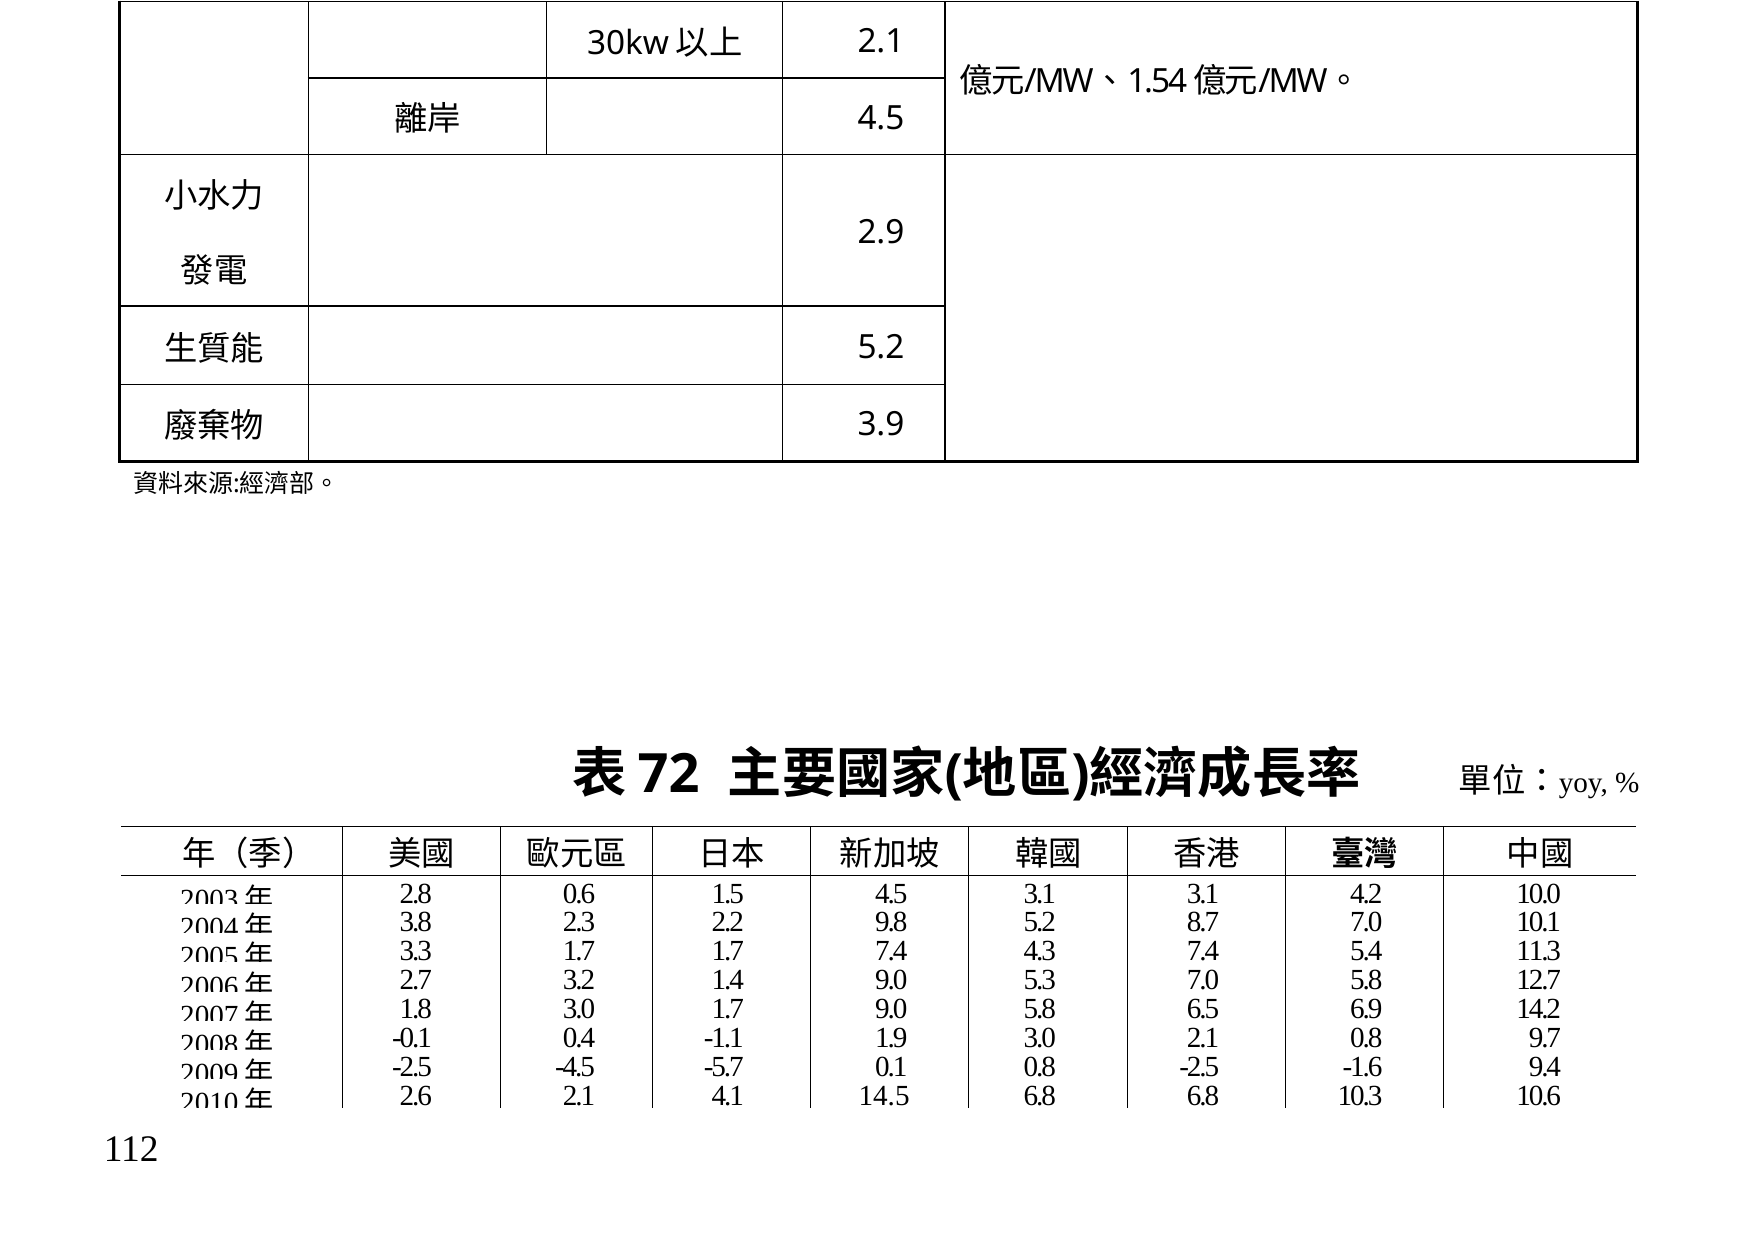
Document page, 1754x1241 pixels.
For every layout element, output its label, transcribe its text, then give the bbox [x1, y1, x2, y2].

table_cell -2.5 [343, 1049, 500, 1078]
table_cell 4.5 [783, 79, 944, 154]
table_header 新加坡 [811, 827, 968, 875]
table_cell 2007年 [121, 991, 342, 1020]
table_cell 0.8 [1286, 1020, 1443, 1049]
table_cell 0.1 [811, 1049, 968, 1078]
table_header 歐元區 [501, 827, 652, 875]
table_cell -5.7 [653, 1049, 810, 1078]
table_cell -4.5 [501, 1049, 652, 1078]
table_header 日本 [653, 827, 810, 875]
table_cell 1.5 [653, 876, 810, 904]
table_cell 1.7 [501, 933, 652, 962]
table_cell 4.3 [969, 933, 1127, 962]
table_cell 2.1 [783, 2, 944, 77]
table_cell [946, 155, 1636, 460]
table_cell 9.4 [1444, 1049, 1636, 1078]
table_cell 10.1 [1444, 904, 1636, 933]
table_cell 2006年 [121, 962, 342, 991]
table_cell 2.7 [343, 962, 500, 991]
table_cell 10.6 [1444, 1078, 1636, 1107]
table_cell 1.8 [343, 991, 500, 1020]
table_cell 2005年 [121, 933, 342, 962]
table_cell 3.2 [501, 962, 652, 991]
table_cell 3.1 [1128, 876, 1285, 904]
table_cell [309, 307, 782, 383]
table_cell [309, 155, 782, 305]
table_cell [309, 2, 546, 77]
table_cell 5.2 [969, 904, 1127, 933]
table_cell 9.0 [811, 962, 968, 991]
table_cell 4.1 [653, 1078, 810, 1107]
table_cell 0.6 [501, 876, 652, 904]
table_cell 2.3 [501, 904, 652, 933]
table_header 臺灣 [1286, 827, 1443, 875]
table_cell 3.9 [783, 385, 944, 460]
table_cell 2008年 [121, 1020, 342, 1049]
table_cell 5.8 [1286, 962, 1443, 991]
table_cell 1.7 [653, 991, 810, 1020]
table_cell -1.1 [653, 1020, 810, 1049]
table_cell 3.3 [343, 933, 500, 962]
table_cell 4.5 [811, 876, 968, 904]
table_cell 廢棄物 [121, 385, 308, 460]
table_header 香港 [1128, 827, 1285, 875]
table_cell 3.0 [969, 1020, 1127, 1049]
table_cell 6.8 [1128, 1078, 1285, 1107]
table_cell 3.8 [343, 904, 500, 933]
table_cell 6.5 [1128, 991, 1285, 1020]
table_cell 12.7 [1444, 962, 1636, 991]
table_cell 14.2 [1444, 991, 1636, 1020]
table_cell 2.1 [1128, 1020, 1285, 1049]
table_cell 小水力 發電 [121, 155, 308, 305]
table_cell 離岸 [309, 79, 546, 154]
table_header 韓國 [969, 827, 1127, 875]
table_cell 10.0 [1444, 876, 1636, 904]
table_cell 1.9 [811, 1020, 968, 1049]
table_cell 6.8 [969, 1078, 1127, 1107]
table_cell 2.6 [343, 1078, 500, 1107]
table_cell 7.0 [1128, 962, 1285, 991]
table_header 美國 [343, 827, 500, 875]
table_cell 9.0 [811, 991, 968, 1020]
table_cell 9.7 [1444, 1020, 1636, 1049]
table_cell 9.8 [811, 904, 968, 933]
table_cell 10.3 [1286, 1078, 1443, 1107]
text 表72 主要國家(地區)經濟成長率 單位：yoy, % [103, 713, 1639, 826]
table_cell 2003年 [121, 876, 342, 904]
table_header 中國 [1444, 827, 1636, 875]
table_cell 5.3 [969, 962, 1127, 991]
table_cell 4.2 [1286, 876, 1443, 904]
table_cell 2004年 [121, 904, 342, 933]
table_cell 8.7 [1128, 904, 1285, 933]
table_cell [547, 79, 782, 154]
table_cell 6.9 [1286, 991, 1443, 1020]
table_cell 2009年 [121, 1049, 342, 1078]
table_cell -1.6 [1286, 1049, 1443, 1078]
table_cell 7.4 [1128, 933, 1285, 962]
table_cell 0.4 [501, 1020, 652, 1049]
table_cell 5.2 [783, 307, 944, 383]
table_cell 億元/MW、1.54億元/MW。 [946, 2, 1636, 154]
table_cell -2.5 [1128, 1049, 1285, 1078]
table_cell 3.0 [501, 991, 652, 1020]
table_cell 5.4 [1286, 933, 1443, 962]
table_cell 0.8 [969, 1049, 1127, 1078]
table_cell 2.2 [653, 904, 810, 933]
table_cell 2010年 [121, 1078, 342, 1107]
table_cell 14.5 [811, 1078, 968, 1107]
table_cell 7.4 [811, 933, 968, 962]
table_cell 2.1 [501, 1078, 652, 1107]
table_cell 生質能 [121, 307, 308, 383]
table_cell 2.8 [343, 876, 500, 904]
table_cell -0.1 [343, 1020, 500, 1049]
table_cell 11.3 [1444, 933, 1636, 962]
table_cell 7.0 [1286, 904, 1443, 933]
table_cell [121, 2, 308, 154]
table_cell 2.9 [783, 155, 944, 305]
table_cell 5.8 [969, 991, 1127, 1020]
table_cell [309, 385, 782, 460]
table_cell 1.4 [653, 962, 810, 991]
table_cell 3.1 [969, 876, 1127, 904]
table_header 年（季） [121, 827, 342, 875]
text 資料來源:經濟部。 [103, 463, 1639, 501]
table_cell 1.7 [653, 933, 810, 962]
table_cell 30kw以上 [547, 2, 782, 77]
